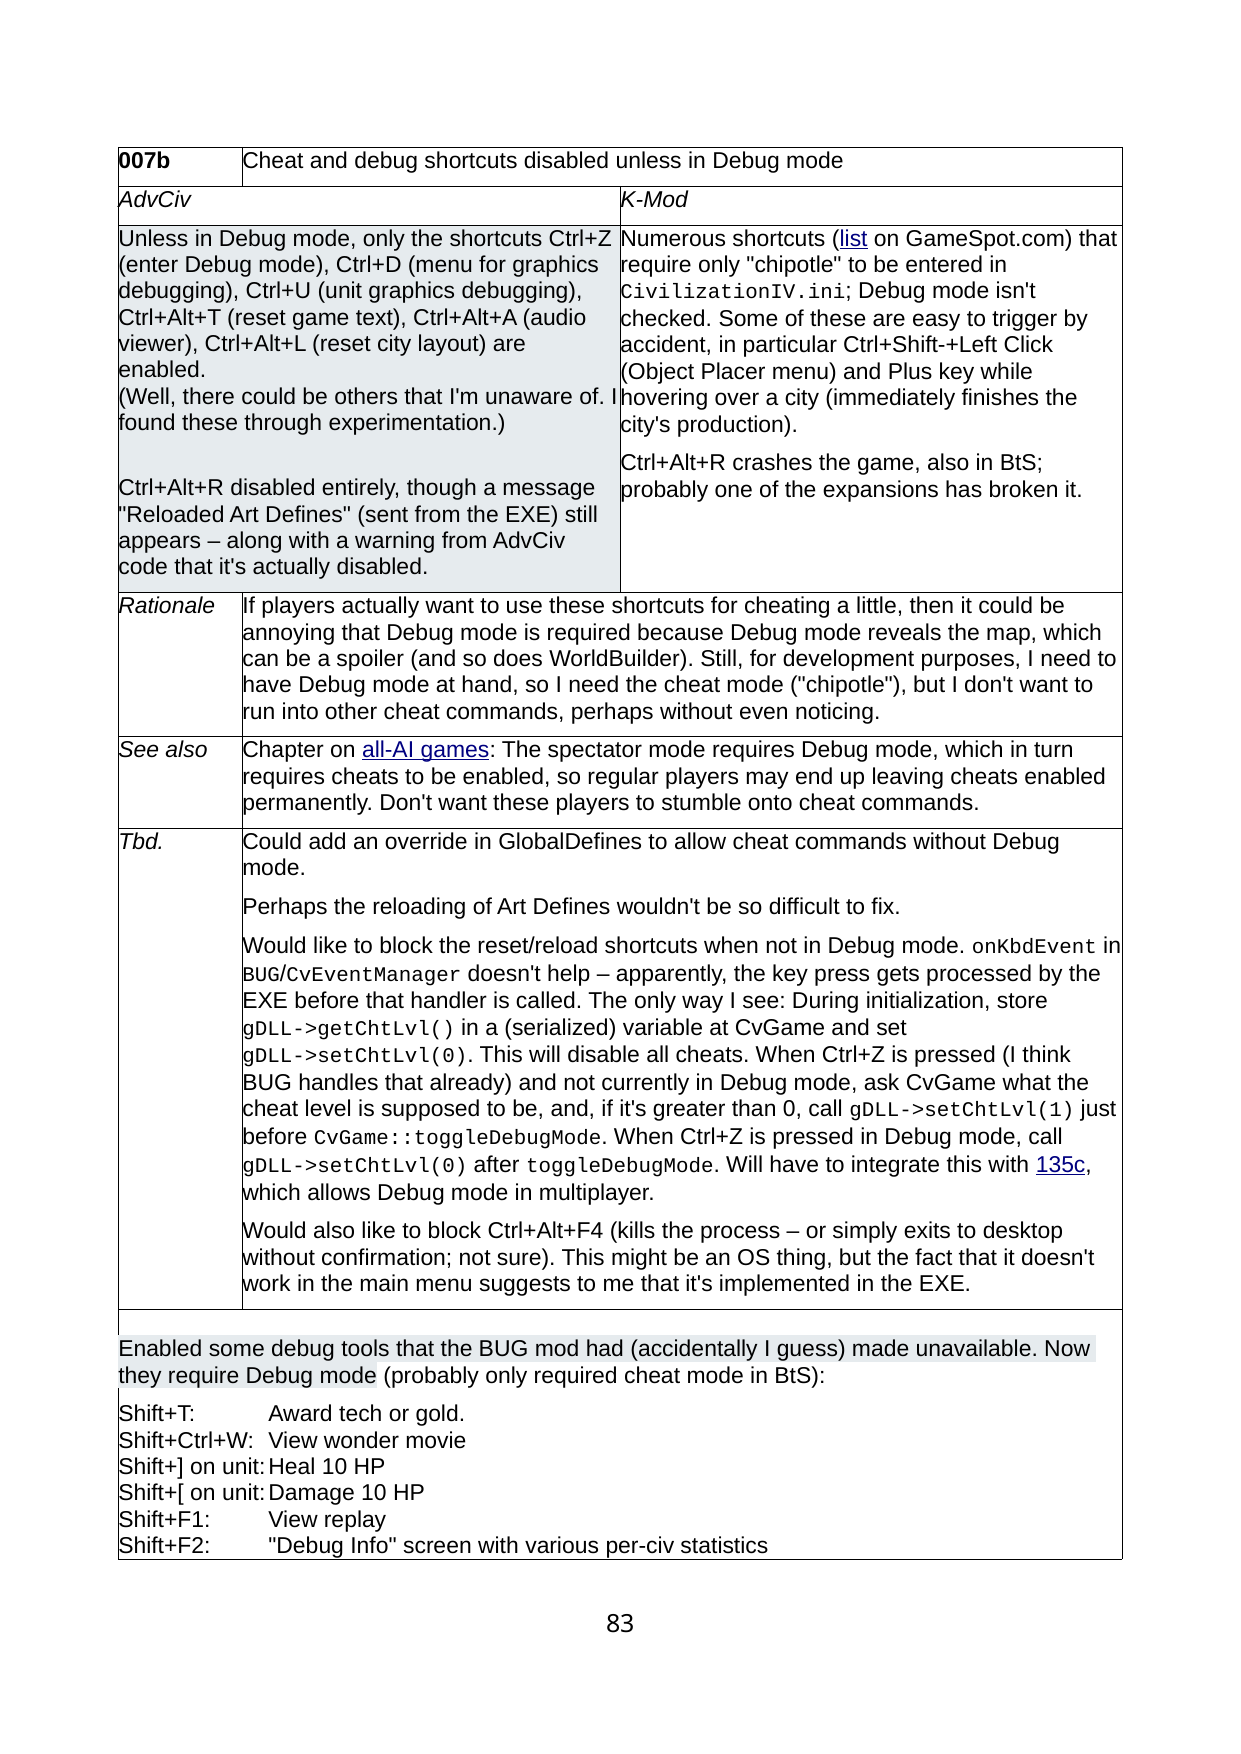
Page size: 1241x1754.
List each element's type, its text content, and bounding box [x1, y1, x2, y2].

table_cell See also [119, 737, 242, 828]
table_cell Rationale [119, 593, 242, 736]
table_header 007b [119, 148, 242, 186]
table_cell Unless in Debug mode, only the shortcuts Ctrl+Z (enter Debug mode), Ctrl+D (menu for graphics debugging), Ctrl+U (unit graphics debugging), Ctrl+Alt+T (reset game text), Ctrl+Alt+A (audio viewer), Ctrl+Alt+L (reset city layout) are enabled. (Well, there could be others that I'm unaware of. I found these through experimentation.) Ctrl+Alt+R disabled entirely, though a message "Reloaded Art Defines" (sent from the EXE) still appears – along with a warning from AdvCiv code that it's actually disabled. [119, 226, 620, 592]
table_cell Numerous shortcuts (list on GameSpot.com) that require only "chipotle" to be entered in CivilizationIV.ini; Debug mode isn't checked. Some of these are easy to trigger by accident, in particular Ctrl+Shift-+Left Click (Object Placer menu) and Plus key while hovering over a city (immediately finishes the city's production). Ctrl+Alt+R crashes the game, also in BtS; probably one of the expansions has broken it. [621, 226, 1122, 592]
table_cell Chapter on all-AI games: The spectator mode requires Debug mode, which in turn requires cheats to be enabled, so regular players may end up leaving cheats enabled permanently. Don't want these players to stumble onto cheat commands. [243, 737, 1122, 828]
table_header Cheat and debug shortcuts disabled unless in Debug mode [243, 148, 1122, 186]
table_cell If players actually want to use these shortcuts for cheating a little, then it could be annoying that Debug mode is required because Debug mode reveals the map, which can be a spoiler (and so does WorldBuilder). Still, for development purposes, I need to have Debug mode at hand, so I need the cheat mode ("chipotle"), but I don't want to run into other cheat commands, perhaps without even noticing. [243, 593, 1122, 736]
table_cell Could add an override in GlobalDefines to allow cheat commands without Debug mode. Perhaps the reloading of Art Defines wouldn't be so difficult to fix. Would like to block the reset/reload shortcuts when not in Debug mode. onKbdEvent in BUG/CvEventManager doesn't help – apparently, the key press gets processed by the EXE before that handler is called. The only way I see: During initialization, store gDLL->getChtLvl() in a (serialized) variable at CvGame and set gDLL->setChtLvl(0). This will disable all cheats. When Ctrl+Z is pressed (I think BUG handles that already) and not currently in Debug mode, ask CvGame what the cheat level is supposed to be, and, if it's greater than 0, call gDLL->setChtLvl(1) just before CvGame::toggleDebugMode. When Ctrl+Z is pressed in Debug mode, call gDLL->setChtLvl(0) after toggleDebugMode. Will have to integrate this with 135c, which allows Debug mode in multiplayer. Would also like to block Ctrl+Alt+F4 (kills the process – or simply exits to desktop without confirmation; not sure). This might be an OS thing, but the fact that it doesn't work in the main menu suggests to me that it's implemented in the EXE. [243, 829, 1122, 1309]
table_cell Tbd. [119, 829, 242, 1309]
table_cell AdvCiv [119, 187, 620, 224]
table_cell K-Mod [621, 187, 1122, 224]
table_cell Enabled some debug tools that the BUG mod had (accidentally I guess) made unavailable. Now they require Debug mode (probably only required cheat mode in BtS): Shift+T: Award tech or gold. Shift+Ctrl+W: View wonder movie Shift+] on unit: Heal 10 HP Shift+[ on unit: Damage 10 HP Shift+F1: View replay Shift+F2: "Debug Info" screen with various per-civ statistics [119, 1310, 1122, 1558]
